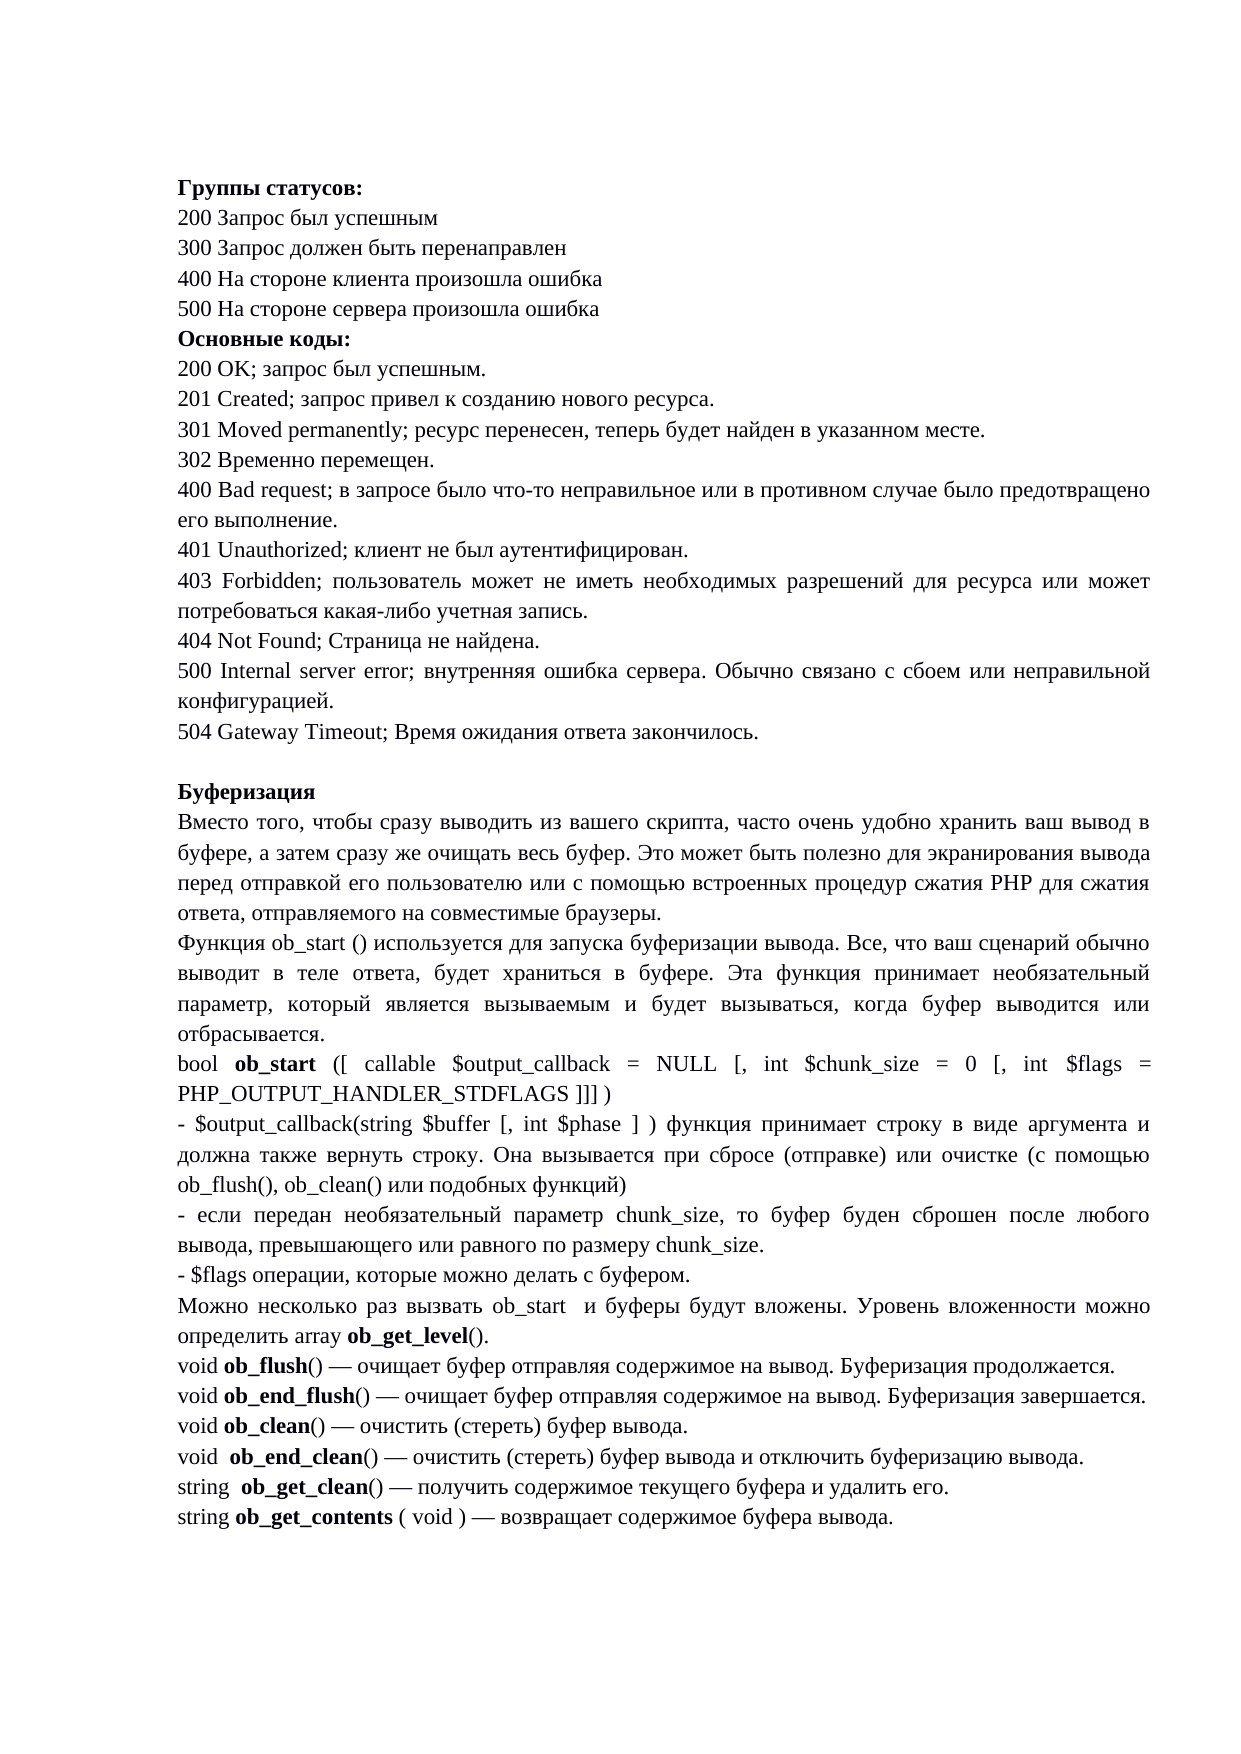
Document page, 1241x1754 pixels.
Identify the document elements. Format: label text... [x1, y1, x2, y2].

text 403 Forbidden; пользователь может не иметь необходимых разрешений для ресурса или может потребоваться какая-либо учетная запись. [177, 567, 1152, 623]
text void ob_flush() — очищает буфер отправляя содержимое на вывод. Буферизация продолжается. [177, 1352, 1152, 1378]
text 401 Unauthorized; клиент не был аутентифицирован. [177, 536, 1152, 563]
text 504 Gateway Timeout; Время ожидания ответа закончилось. [177, 718, 1152, 744]
text 200 OK; запрос был успешным. [177, 355, 1152, 382]
text Можно несколько раз вызвать ob_start и буферы будут вложены. Уровень вложенности можно определить array ob_get_level(). [177, 1292, 1152, 1348]
text void ob_end_clean() — очистить (стереть) буфер вывода и отключить буферизацию вывода. [177, 1443, 1152, 1469]
text 300 Запрос должен быть перенаправлен [177, 234, 1152, 261]
text - $output_callback(string $buffer [, int $phase ] ) функция принимает строку в виде аргумента и должна также вернуть строку. Она вызывается при сбросе (отправке) или очистке (с помощью ob_flush(), ob_clean() или подобных функций) [177, 1110, 1152, 1197]
text 404 Not Found; Страница не найдена. [177, 627, 1152, 653]
text void ob_end_flush() — очищает буфер отправляя содержимое на вывод. Буферизация завершается. [177, 1382, 1152, 1409]
text bool ob_start ([ callable $output_callback = NULL [, int $chunk_size = 0 [, int $flags = PHP_OUTPUT_HANDLER_STDFLAGS ]]] ) [177, 1050, 1152, 1107]
text 301 Moved permanently; ресурс перенесен, теперь будет найден в указанном месте. [177, 416, 1152, 442]
text void ob_clean() — очистить (стереть) буфер вывода. [177, 1412, 1152, 1439]
text Вместо того, чтобы сразу выводить из вашего скрипта, часто очень удобно хранить ваш вывод в буфере, а затем сразу же очищать весь буфер. Это может быть полезно для экранирования вывода перед отправкой его пользователю или с помощью встроенных процедур сжатия PHP для сжатия ответа, отправляемого на совместимые браузеры. [177, 808, 1152, 925]
text 400 Bad request; в запросе было что-то неправильное или в противном случае было предотвращено его выполнение. [177, 476, 1152, 533]
text Буферизация [177, 778, 1152, 804]
text Функция ob_start () используется для запуска буферизации вывода. Все, что ваш сценарий обычно выводит в теле ответа, будет храниться в буфере. Эта функция принимает необязательный параметр, который является вызываемым и будет вызываться, когда буфер выводится или отбрасывается. [177, 929, 1152, 1046]
text 500 Internal server error; внутренняя ошибка сервера. Обычно связано с сбоем или неправильной конфигурацией. [177, 657, 1152, 714]
text 201 Created; запрос привел к созданию нового ресурса. [177, 385, 1152, 412]
text 200 Запрос был успешным [177, 204, 1152, 231]
text 500 На стороне сервера произошла ошибка [177, 295, 1152, 321]
text 302 Временно перемещен. [177, 446, 1152, 472]
text - $flags операции, которые можно делать с буфером. [177, 1261, 1152, 1288]
text Группы статусов: [177, 174, 1152, 200]
text string ob_get_contents ( void ) — возвращает содержимое буфера вывода. [177, 1503, 1152, 1529]
text Основные коды: [177, 325, 1152, 351]
text string ob_get_clean() — получить содержимое текущего буфера и удалить его. [177, 1473, 1152, 1499]
text - если передан необязательный параметр chunk_size, то буфер буден сброшен после любого вывода, превышающего или равного по размеру chunk_size. [177, 1201, 1152, 1258]
text 400 На стороне клиента произошла ошибка [177, 264, 1152, 291]
